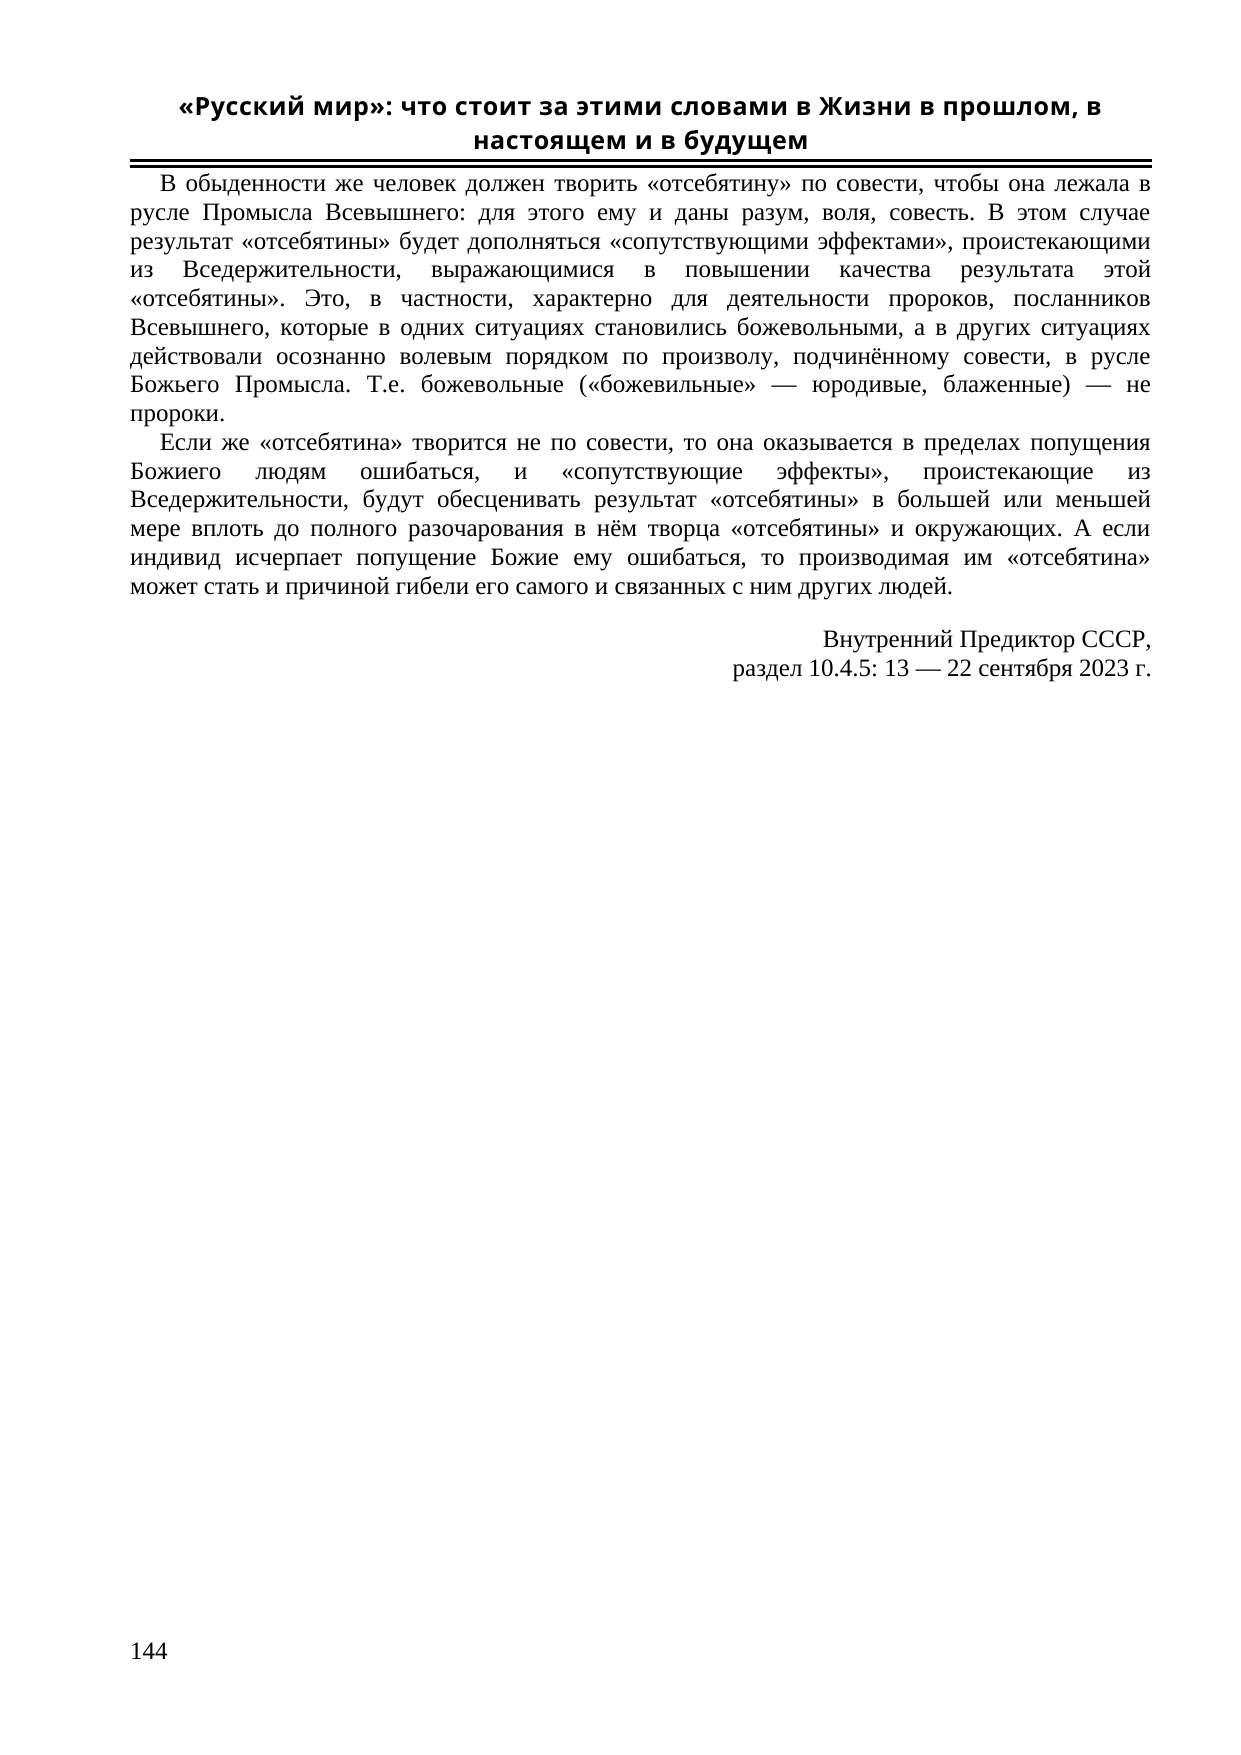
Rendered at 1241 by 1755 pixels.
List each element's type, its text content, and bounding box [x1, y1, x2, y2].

text В обыденности же человек должен творить «отсебятину» по совести, чтобы она лежала в русле Промысла Всевышнего: для этого ему и даны разум, воля, совесть. В этом случае результат «отсебятины» будет дополняться «сопутствующими эффектами», проистекающими из Вседержительности, выражающимися в повышении качества результата этой «отсебятины». Это, в частности, характерно для деятельности пророков, посланников Всевышнего, которые в одних ситуациях становились божевольными, а в других ситуациях действовали осознанно волевым порядком по произволу, подчинённому совести, в русле Божьего Промысла. Т.е. божевольные («божевильные» — юродивые, блаженные) — не пророки. [130, 168, 1152, 427]
text Внутренний Предиктор СССР, раздел 10.4.5: 13 — 22 сентября 2023 г. [130, 624, 1152, 682]
text Если же «отсебятина» творится не по совести, то она оказывается в пределах попущения Божиего людям ошибаться, и «сопутствующие эффекты», проистекающие из Вседержительности, будут обесценивать результат «отсебятины» в большей или меньшей мере вплоть до полного разочарования в нём творца «отсебятины» и окружающих. А если индивид исчерпает попущение Божие ему ошибаться, то производимая им «отсебятина» может стать и причиной гибели его самого и связанных с ним других людей. [130, 427, 1152, 599]
